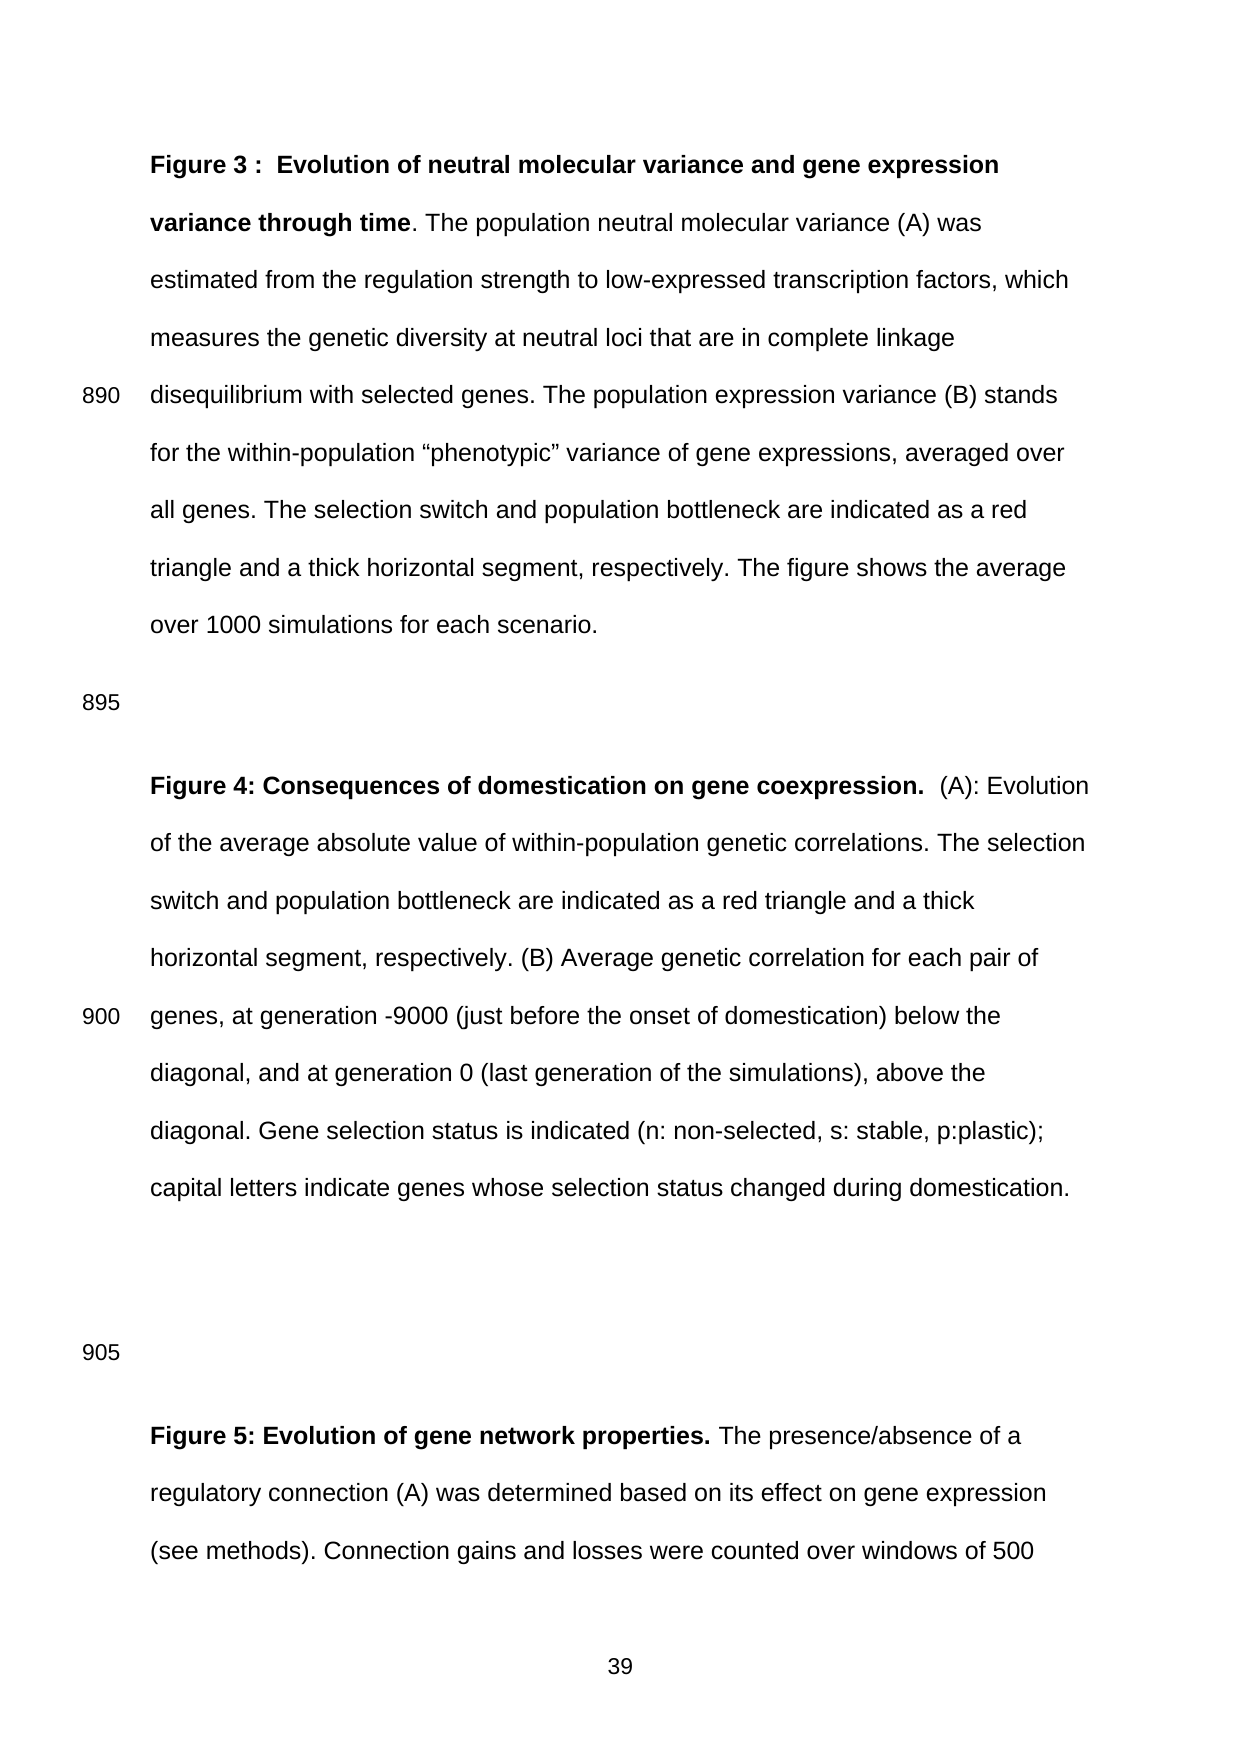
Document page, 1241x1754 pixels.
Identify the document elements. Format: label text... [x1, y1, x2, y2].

text Figure 4: Consequences of domestication on gene coexpression. (A): Evolution of the average absolute value of within-population genetic correlations. The selection switch and population bottleneck are indicated as a red triangle and a thick horizontal segment, respectively. (B) Average genetic correlation for each pair of genes, at generation -9000 (just before the onset of domestication) below the diagonal, and at generation 0 (last generation of the simulations), above the diagonal. Gene selection status is indicated (n: non-selected, s: stable, p:plastic); capital letters indicate genes whose selection status changed during domestication. [150, 771, 1090, 1202]
text Figure 5: Evolution of gene network properties. The presence/absence of a regulatory connection (A) was determined based on its effect on gene expression (see methods). Connection gains and losses were counted over windows of 500 [150, 1421, 1090, 1564]
subtitle Figure 3 : Evolution of neutral molecular variance and gene expression variance through time. The population neutral molecular variance (A) was estimated from the regulation strength to low-expressed transcription factors, which measures the genetic diversity at neutral loci that are in complete linkage disequilibrium with selected genes. The population expression variance (B) stands for the within-population “phenotypic” variance of gene expressions, averaged over all genes. The selection switch and population bottleneck are indicated as a red triangle and a thick horizontal segment, respectively. The figure shows the average over 1000 simulations for each scenario. [150, 150, 1090, 639]
